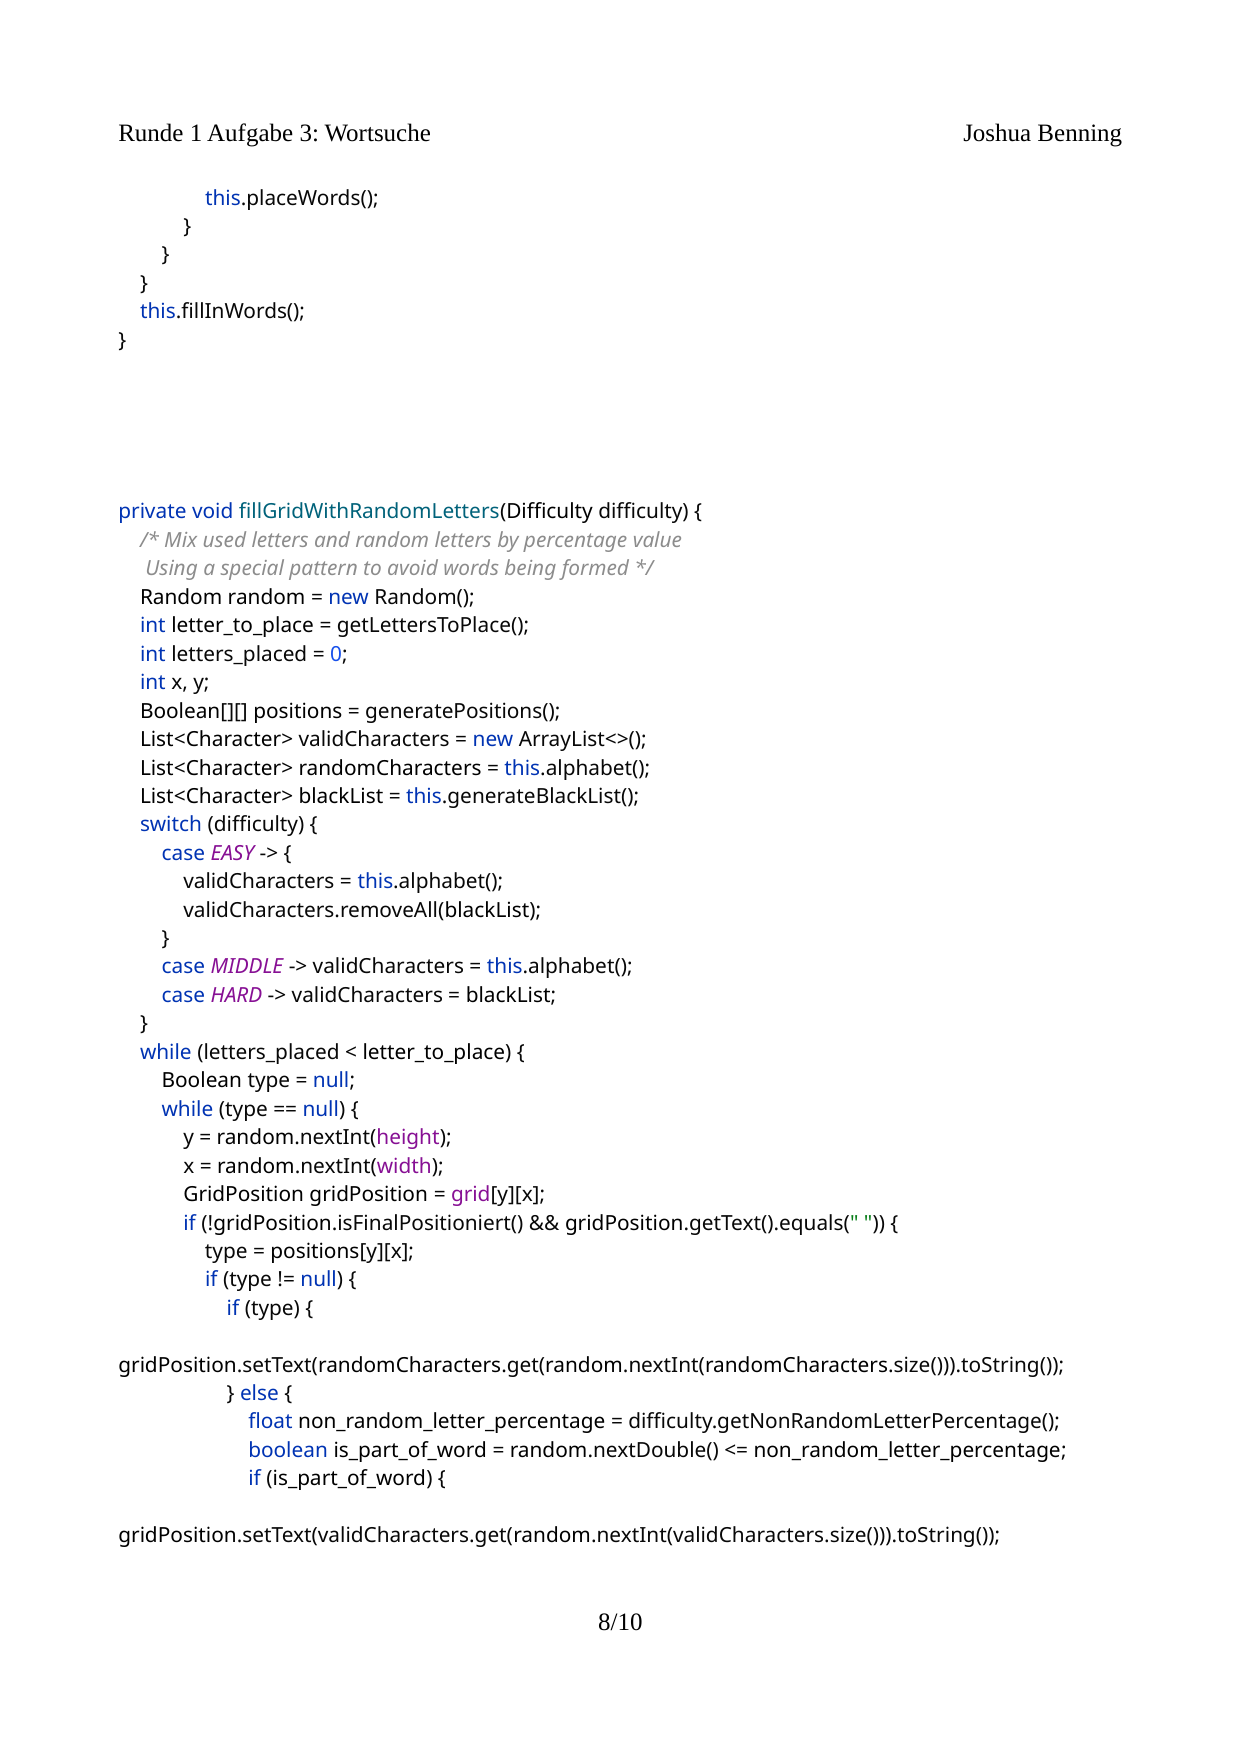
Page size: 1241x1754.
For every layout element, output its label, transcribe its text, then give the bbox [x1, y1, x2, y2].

text private void fillGridWithRandomLetters(Difficulty difficulty) { /* Mix used letters and random letters by percentage value Using a special pattern to avoid words being formed */ Random random = new Random(); int letter_to_place = getLettersToPlace(); int letters_placed = 0; int x, y; Boolean[][] positions = generatePositions(); List<Character> validCharacters = new ArrayList<>(); List<Character> randomCharacters = this.alphabet(); List<Character> blackList = this.generateBlackList(); switch (difficulty) { case EASY -> { validCharacters = this.alphabet(); validCharacters.removeAll(blackList); } case MIDDLE -> validCharacters = this.alphabet(); case HARD -> validCharacters = blackList; } while (letters_placed < letter_to_place) { Boolean type = null; while (type == null) { y = random.nextInt(height); x = random.nextInt(width); GridPosition gridPosition = grid[y][x]; if (!gridPosition.isFinalPositioniert() && gridPosition.getText().equals(" ")) { type = positions[y][x]; if (type != null) { if (type) { gridPosition.setText(randomCharacters.get(random.nextInt(randomCharacters.size())).toString()); } else { float non_random_letter_percentage = difficulty.getNonRandomLetterPercentage(); boolean is_part_of_word = random.nextDouble() <= non_random_letter_percentage; if (is_part_of_word) { gridPosition.setText(validCharacters.get(random.nextInt(validCharacters.size())).toString()); [118, 497, 1122, 1549]
text this.placeWords(); } } } this.fillInWords(); } [118, 154, 1122, 382]
